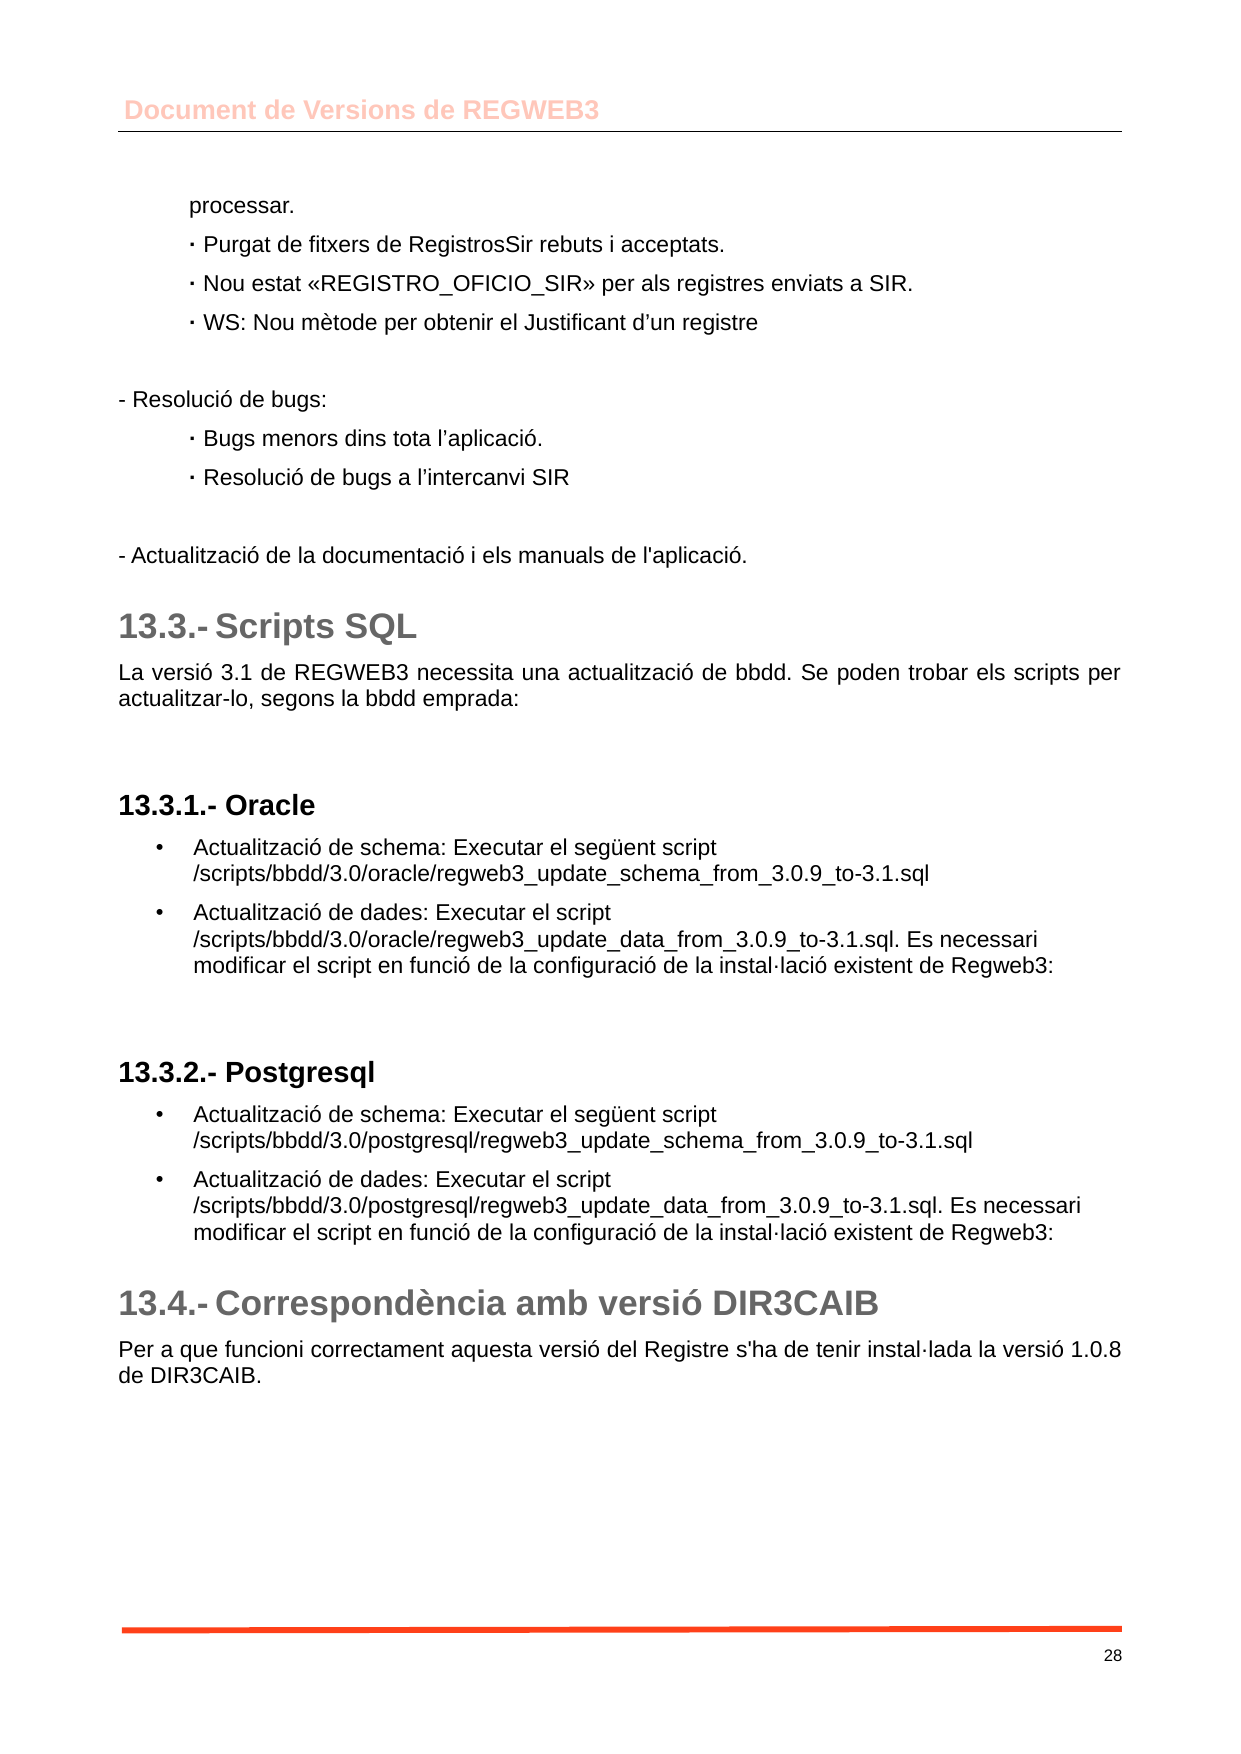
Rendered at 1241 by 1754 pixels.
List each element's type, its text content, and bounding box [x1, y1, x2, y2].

subtitle Correspondència amb versió DIR3CAIB [118, 1282, 1122, 1323]
text · Nou estat «REGISTRO_OFICIO_SIR» per als registres enviats a SIR. [189, 270, 1122, 296]
text · Bugs menors dins tota l’aplicació. [189, 425, 1122, 452]
list Actualització de dades: Executar el script /scripts/bbdd/3.0/oracle/regweb3_update_data_from_3.0.9_to-3.1.sql. Es necessari modificar el script en funció de la configuració de la instal·lació existent de Regweb3: [156, 899, 1122, 978]
text · Resolució de bugs a l’intercanvi SIR [189, 464, 1122, 490]
subtitle Oracle [118, 788, 1122, 821]
subtitle Postgresql [118, 1054, 1122, 1088]
list Actualització de schema: Executar el següent script /scripts/bbdd/3.0/oracle/regweb3_update_schema_from_3.0.9_to-3.1.sql [156, 834, 1122, 887]
text La versió 3.1 de REGWEB3 necessita una actualització de bbdd. Se poden trobar els scripts per actualitzar-lo, segons la bbdd emprada: [118, 659, 1122, 712]
text - Resolució de bugs: [118, 386, 1122, 413]
subtitle Scripts SQL [118, 606, 1122, 646]
list Actualització de schema: Executar el següent script /scripts/bbdd/3.0/postgresql/regweb3_update_schema_from_3.0.9_to-3.1.sql [156, 1101, 1122, 1153]
text · WS: Nou mètode per obtenir el Justificant d’un registre [189, 309, 1122, 335]
text · Purgat de fitxers de RegistrosSir rebuts i acceptats. [189, 231, 1122, 257]
list Actualització de dades: Executar el script /scripts/bbdd/3.0/postgresql/regweb3_update_data_from_3.0.9_to-3.1.sql. Es necessari modificar el script en funció de la configuració de la instal·lació existent de Regweb3: [156, 1166, 1122, 1245]
text - Actualització de la documentació i els manuals de l'aplicació. [118, 542, 1122, 568]
text processar. [189, 192, 1122, 218]
text Per a que funcioni correctament aquesta versió del Registre s'ha de tenir instal·lada la versió 1.0.8 de DIR3CAIB. [118, 1336, 1122, 1388]
